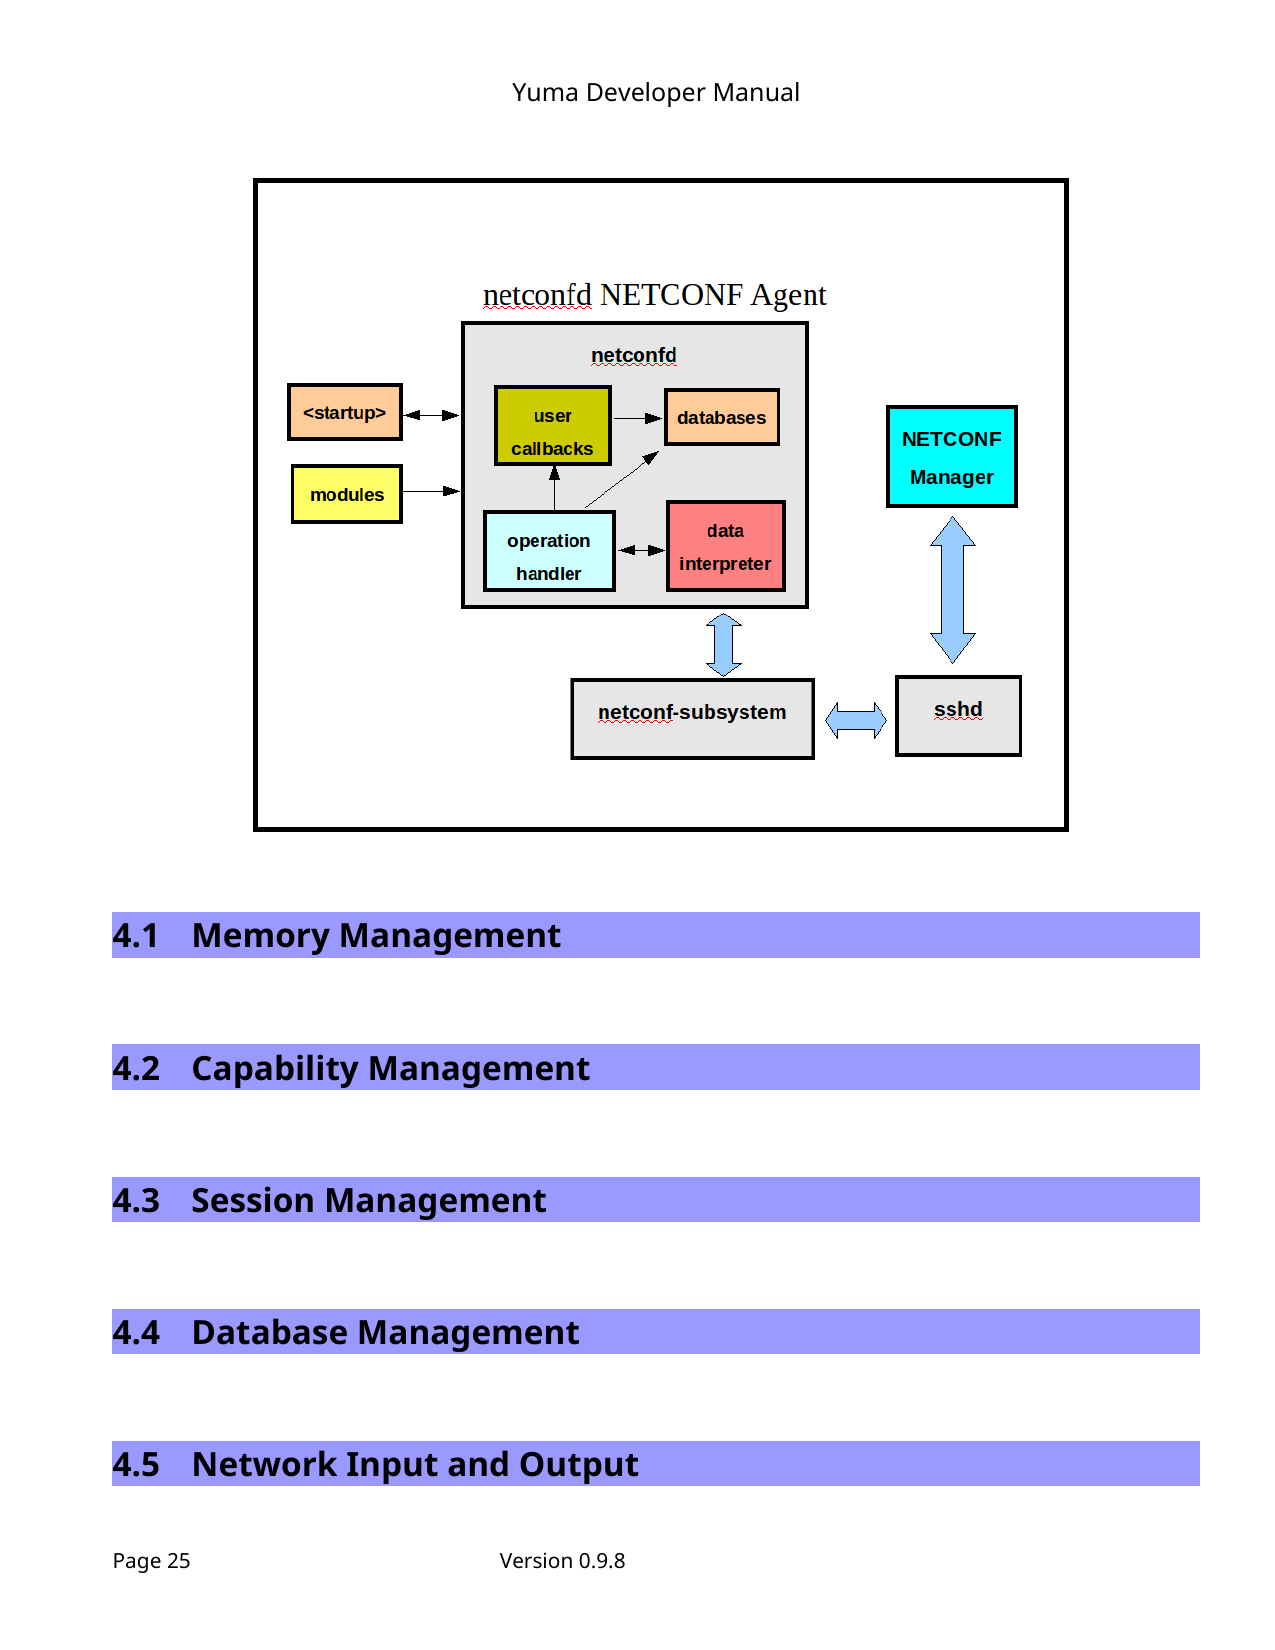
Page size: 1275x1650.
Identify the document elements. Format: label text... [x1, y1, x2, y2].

subtitle Capability Management [112, 1044, 1200, 1090]
subtitle Database Management [112, 1309, 1200, 1354]
subtitle Session Management [112, 1177, 1200, 1222]
subtitle Network Input and Output [112, 1441, 1200, 1486]
picture [190, 138, 1123, 855]
subtitle Memory Management [112, 912, 1200, 958]
